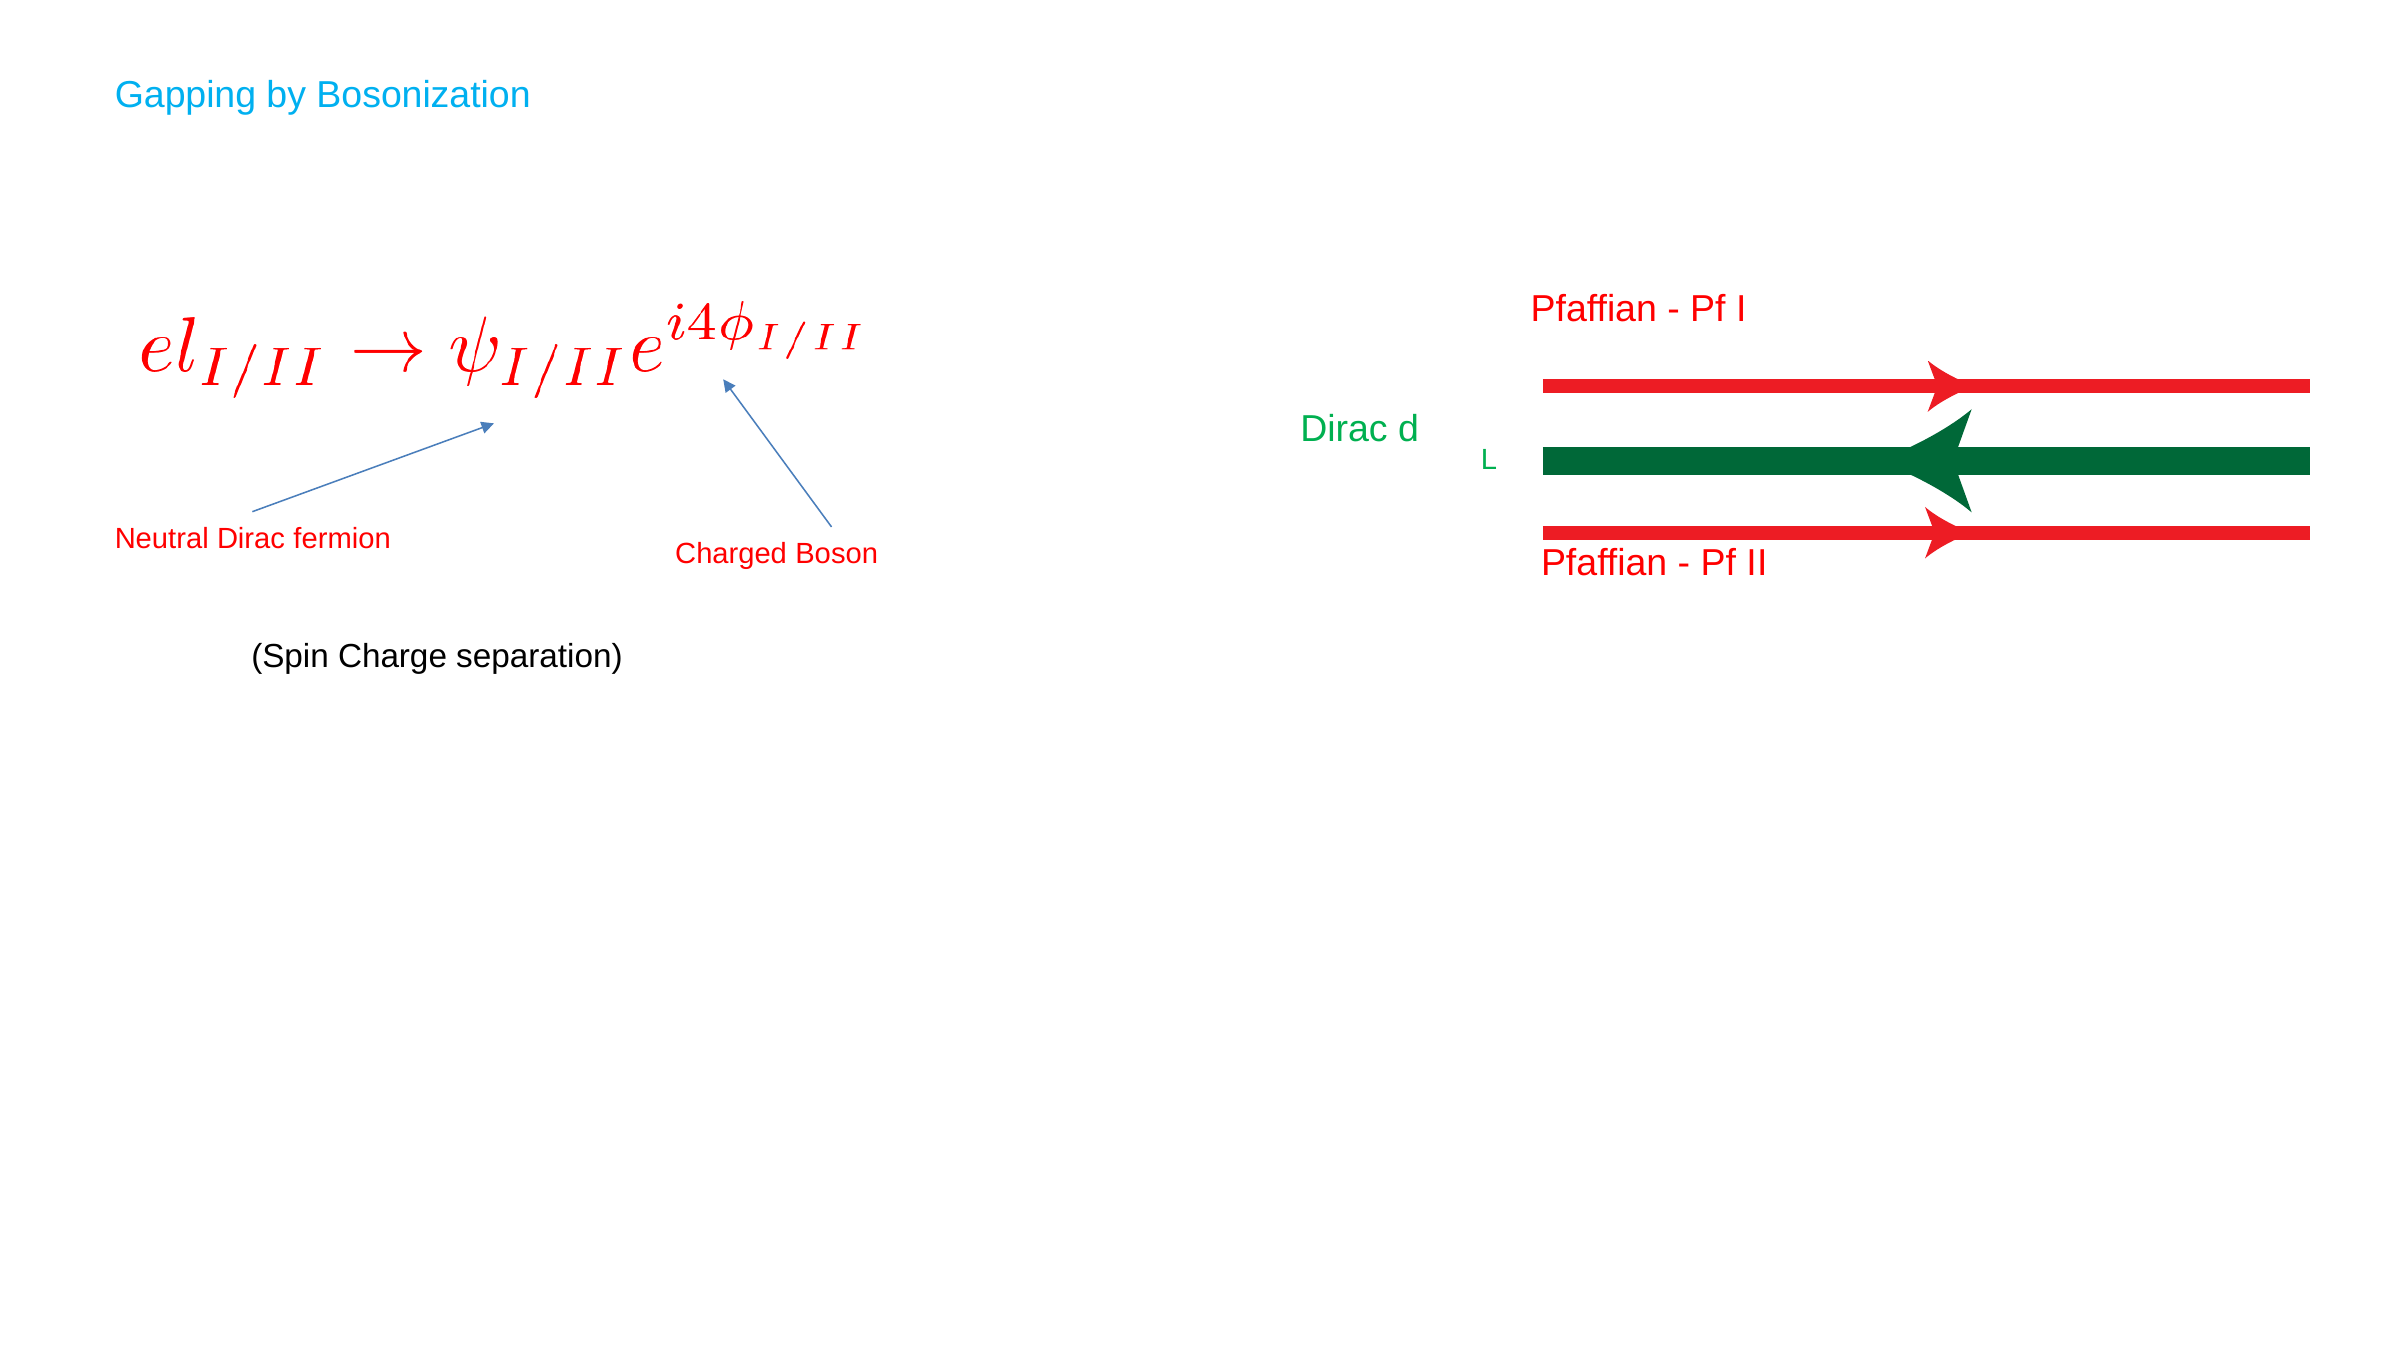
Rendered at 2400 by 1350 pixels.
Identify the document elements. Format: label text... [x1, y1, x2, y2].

text_box Charged Boson [660, 526, 894, 578]
text_box Neutral Dirac fermion [99, 511, 407, 562]
text_box (Spin Charge separation) [236, 626, 638, 682]
text_box L [1466, 432, 1513, 483]
picture [141, 301, 861, 398]
text_box Pfaffian - Pf I [1515, 276, 1762, 338]
text_box Dirac d [1285, 396, 1696, 457]
picture [1542, 361, 2311, 559]
text_box Pfaffian - Pf II [1526, 529, 1783, 591]
text_box Gapping by Bosonization [99, 62, 546, 123]
